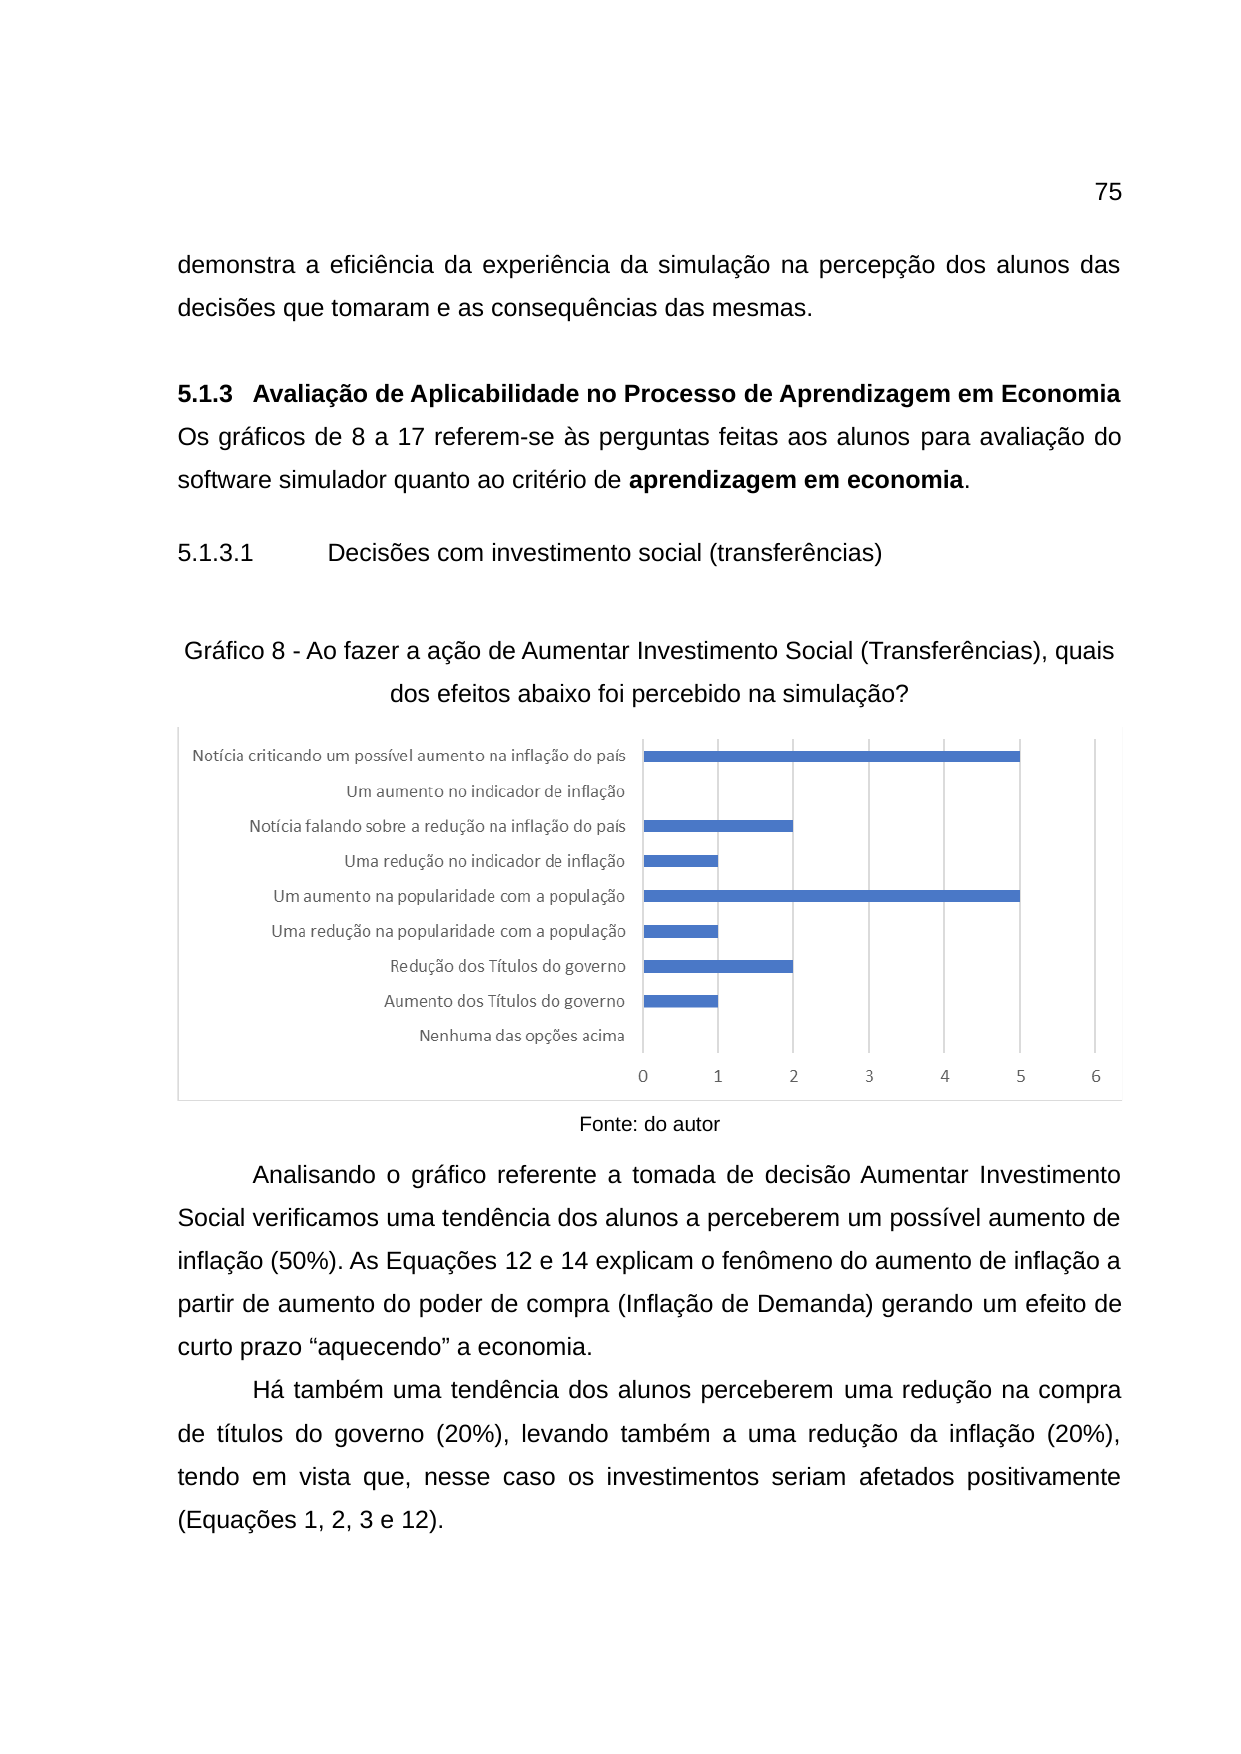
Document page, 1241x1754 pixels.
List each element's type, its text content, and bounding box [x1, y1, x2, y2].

text Analisando o gráfico referente a tomada de decisão Aumentar Investimento Social verificamos uma tendência dos alunos a perceberem um possível aumento de inflação (50%). As Equações 12 e 14 explicam o fenômeno do aumento de inflação a partir de aumento do poder de compra (Inflação de Demanda) gerando um efeito de curto prazo “aquecendo” a economia. [177, 1160, 1122, 1361]
text Gráfico 8 - Ao fazer a ação de Aumentar Investimento Social (Transferências), quais dos efeitos abaixo foi percebido na simulação? [177, 636, 1122, 708]
text Há também uma tendência dos alunos perceberem uma redução na compra de títulos do governo (20%), levando também a uma redução da inflação (20%), tendo em vista que, nesse caso os investimentos seriam afetados positivamente (Equações 1, 2, 3 e 12). [177, 1376, 1122, 1534]
text [177, 708, 1122, 727]
text demonstra a eficiência da experiência da simulação na percepção dos alunos das decisões que tomaram e as consequências das mesmas. [177, 250, 1122, 322]
text Fonte: do autor [177, 1101, 1122, 1136]
subtitle Avaliação de Aplicabilidade no Processo de Aprendizagem em Economia [177, 379, 1122, 408]
text Os gráficos de 8 a 17 referem-se às perguntas feitas aos alunos para avaliação do software simulador quanto ao critério de aprendizagem em economia. [177, 422, 1122, 494]
text [177, 624, 1122, 636]
subtitle Decisões com investimento social (transferências) [177, 538, 1122, 567]
picture [177, 727, 1123, 1101]
